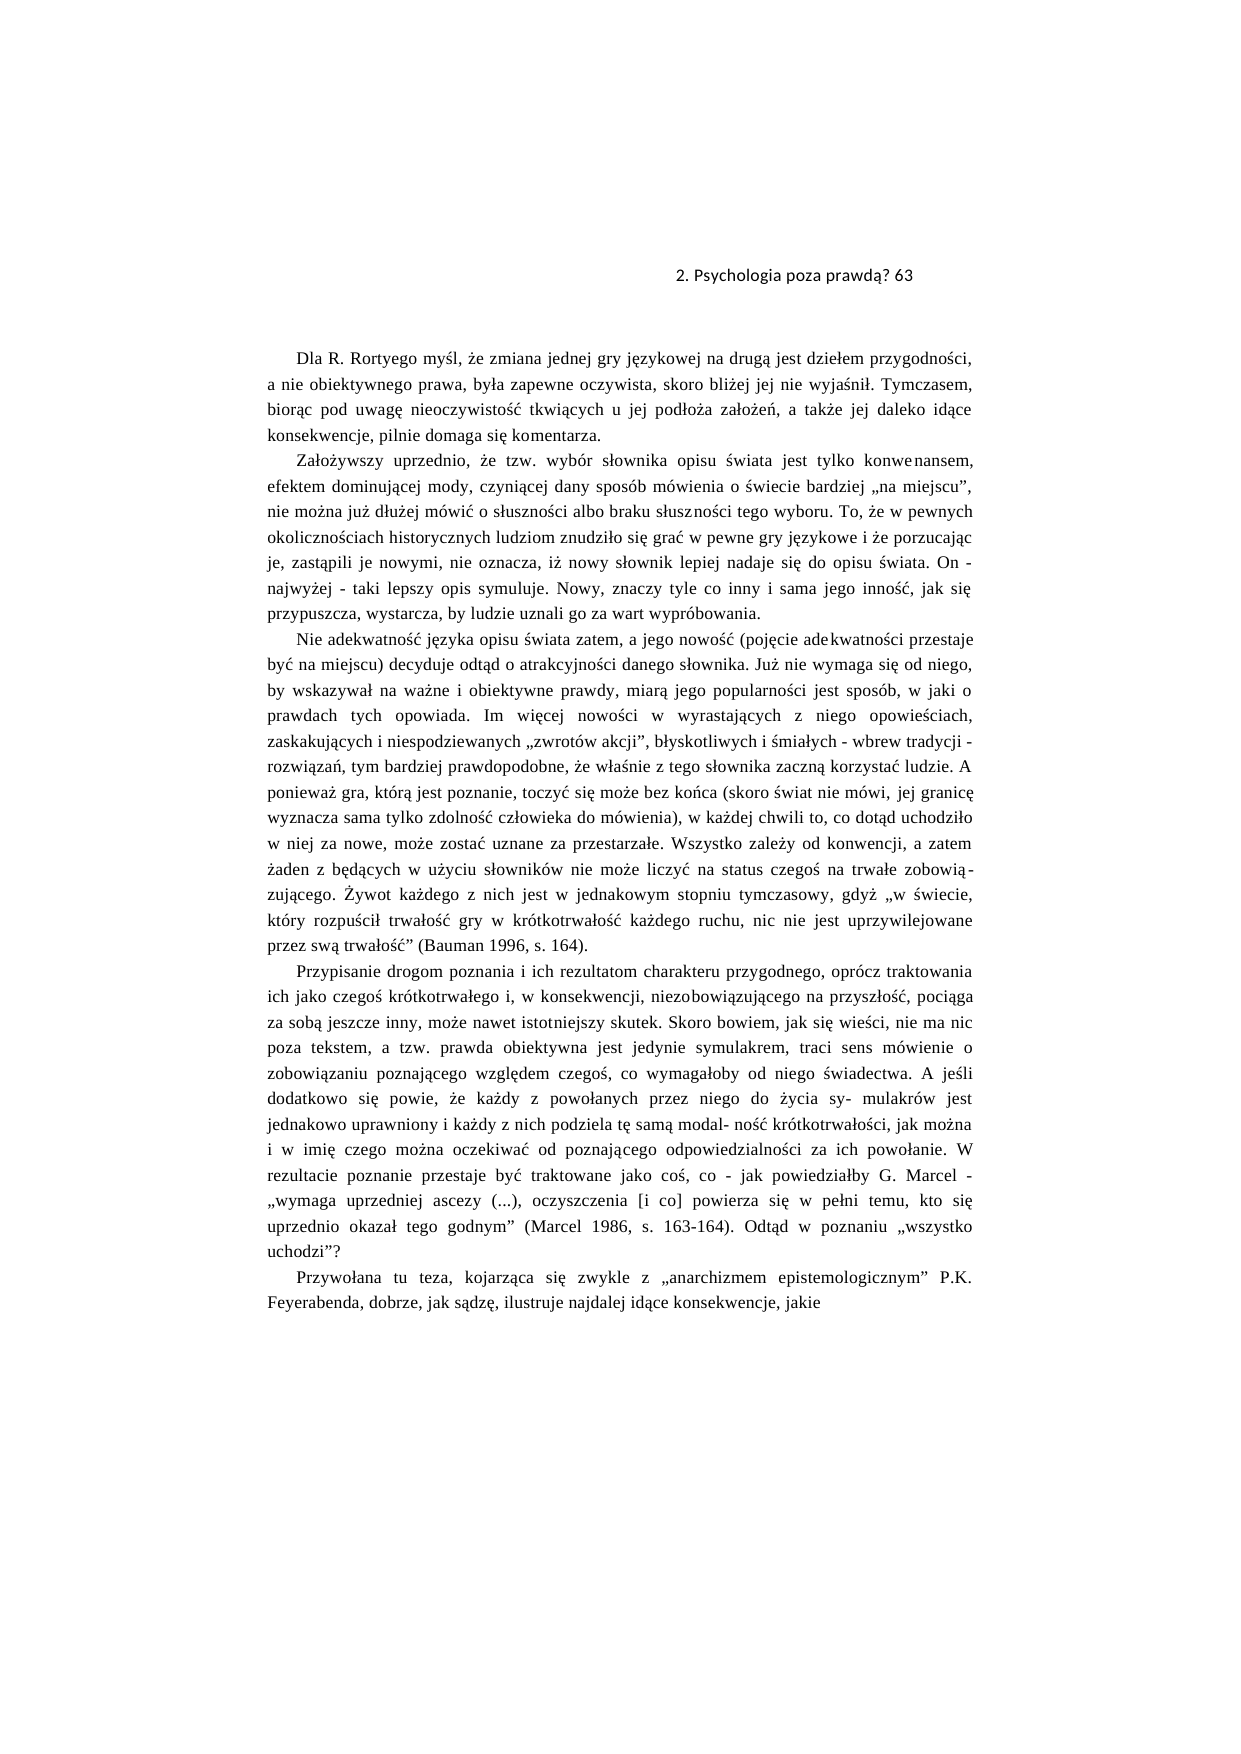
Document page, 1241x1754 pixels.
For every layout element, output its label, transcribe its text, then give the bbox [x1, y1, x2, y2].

text Przypisanie drogom poznania i ich rezultatom charakteru przygodnego, oprócz traktowania ich jako czegoś krótkotrwałego i, w konsekwencji, niezo­bowiązującego na przyszłość, pociąga za sobą jeszcze inny, może nawet istot­niejszy skutek. Skoro bowiem, jak się wieści, nie ma nic poza tekstem, a tzw. prawda obiektywna jest jedynie symulakrem, traci sens mówienie o zobowią­zaniu poznającego względem czegoś, co wymagałoby od niego świadectwa. A jeśli dodatkowo się powie, że każdy z powołanych przez niego do życia sy- mulakrów jest jednakowo uprawniony i każdy z nich podziela tę samą modal- ność krótkotrwałości, jak można i w imię czego można oczekiwać od poznają­cego odpowiedzialności za ich powołanie. W rezultacie poznanie przestaje być traktowane jako coś, co - jak powiedziałby G. Marcel - „wymaga uprzedniej ascezy (...), oczyszczenia [i co] powierza się w pełni temu, kto się uprzednio okazał tego godnym” (Marcel 1986, s. 163-164). Odtąd w poznaniu „wszystko uchodzi”? [267, 957, 974, 1263]
text Przywołana tu teza, kojarząca się zwykle z „anarchizmem epistemologicznym” P.K. Feyerabenda, dobrze, jak sądzę, ilustruje najdalej idące konsekwencje, jakie [267, 1263, 974, 1314]
text 2. Psychologia poza prawdą? 63 [676, 267, 977, 285]
text Założywszy uprzednio, że tzw. wybór słownika opisu świata jest tylko konwe­nansem, efektem dominującej mody, czyniącej dany sposób mówienia o świecie bardziej „na miejscu”, nie można już dłużej mówić o słuszności albo braku słusz­ności tego wyboru. To, że w pewnych okolicznościach historycznych ludziom znudziło się grać w pewne gry językowe i że porzucając je, zastąpili je nowymi, nie oznacza, iż nowy słownik lepiej nadaje się do opisu świata. On - najwyżej - taki lepszy opis symuluje. Nowy, znaczy tyle co inny i sama jego inność, jak się przypuszcza, wystarcza, by ludzie uznali go za wart wypróbowania. [267, 446, 974, 625]
text Dla R. Rortyego myśl, że zmiana jednej gry językowej na drugą jest dziełem przygodności, a nie obiektywnego prawa, była zapewne oczywista, skoro bliżej jej nie wyjaśnił. Tymczasem, biorąc pod uwagę nieoczywistość tkwiących u jej podłoża założeń, a także jej daleko idące konsekwencje, pilnie domaga się ko­mentarza. [267, 344, 974, 446]
text Nie adekwatność języka opisu świata zatem, a jego nowość (pojęcie ade­kwatności przestaje być na miejscu) decyduje odtąd o atrakcyjności danego słownika. Już nie wymaga się od niego, by wskazywał na ważne i obiektywne prawdy, miarą jego popularności jest sposób, w jaki o prawdach tych opowia­da. Im więcej nowości w wyrastających z niego opowieściach, zaskakujących i niespodziewanych „zwrotów akcji”, błyskotliwych i śmiałych - wbrew tradycji - rozwiązań, tym bardziej prawdopodobne, że właśnie z tego słownika zaczną korzystać ludzie. A ponieważ gra, którą jest poznanie, toczyć się może bez końca (skoro świat nie mówi, jej granicę wyznacza sama tylko zdolność człowieka do mówienia), w każdej chwili to, co dotąd uchodziło w niej za nowe, może zostać uznane za przestarzałe. Wszystko zależy od konwencji, a zatem żaden z będą­cych w użyciu słowników nie może liczyć na status czegoś na trwałe zobowią­zującego. Żywot każdego z nich jest w jednakowym stopniu tymczasowy, gdyż „w świecie, który rozpuścił trwałość gry w krótkotrwałość każdego ruchu, nic nie jest uprzywilejowane przez swą trwałość” (Bauman 1996, s. 164). [267, 625, 974, 957]
